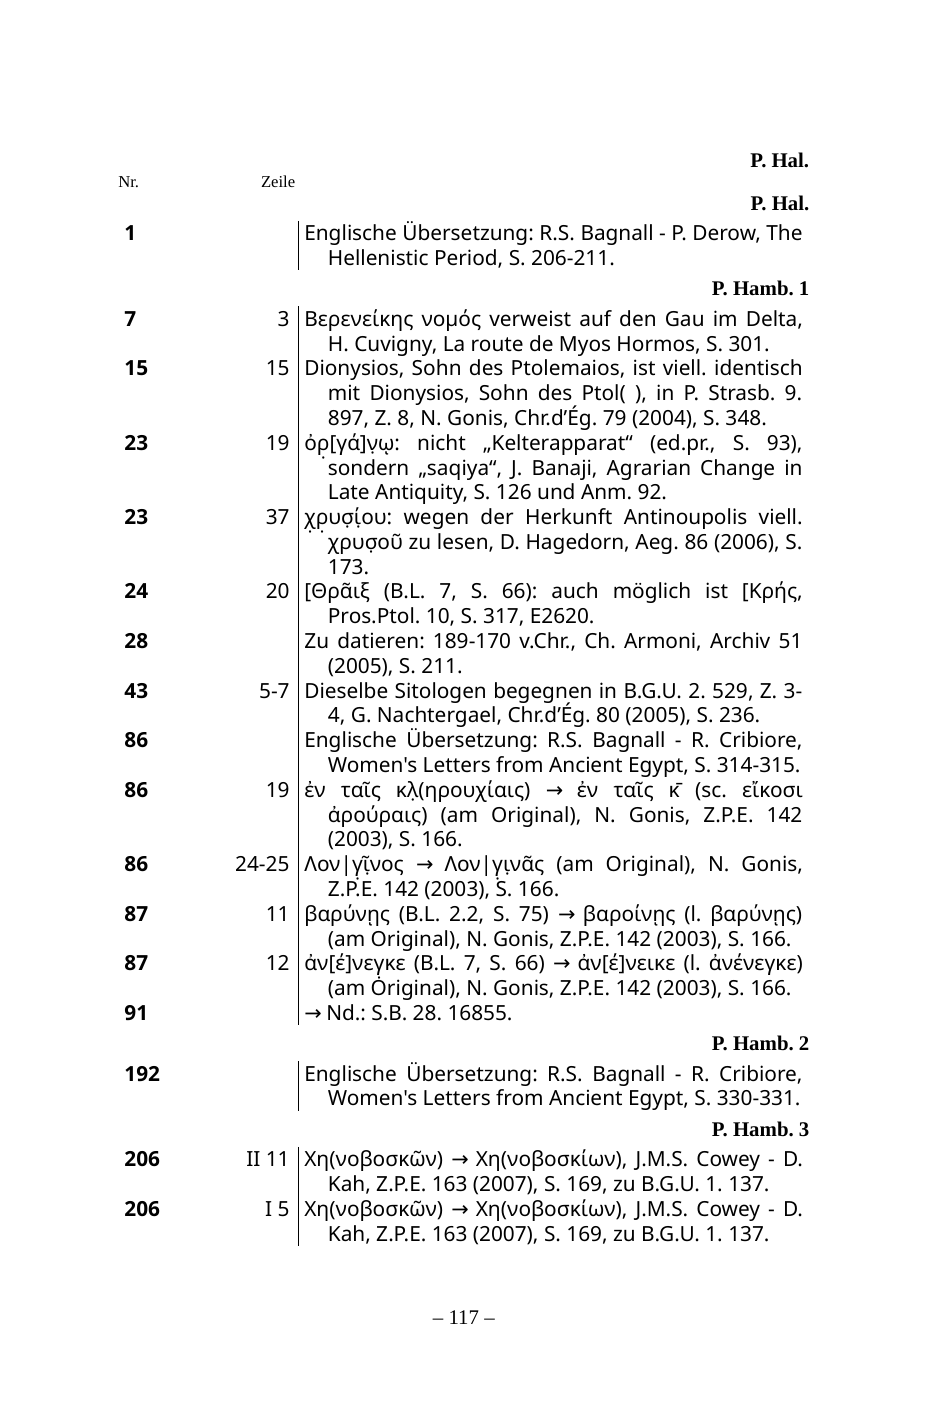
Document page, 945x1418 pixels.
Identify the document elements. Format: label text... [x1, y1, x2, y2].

table_cell 12 [207, 951, 298, 1001]
table_cell 86 [118, 728, 207, 777]
table_cell 24-25 [207, 852, 298, 901]
table_cell 23 [118, 430, 207, 505]
table_header 7 [118, 306, 207, 356]
table_cell 19 [207, 778, 298, 852]
table_header ΙΙ 11 [207, 1147, 298, 1196]
table_cell 5-7 [207, 678, 298, 728]
table_header [207, 221, 298, 270]
table_header 206 [118, 1147, 207, 1196]
table_cell ἐν ταῖς κλ̣(ηρουχίαις) → ἐν ταῖς κ̄ (sc. εἴκοσι ἀρούραις) (am Original), N. Gonis, Z.P.E. 142 (2003), S. 166. [299, 778, 809, 852]
table_cell Englische Übersetzung: R.S. Bagnall - R. Cribiore, Women's Letters from Ancient Egypt, S. 314-315. [299, 728, 809, 777]
table_cell 87 [118, 951, 207, 1001]
table_cell χ̣ρ̣υσ̣ί̣ου: wegen der Herkunft Antinoupolis viell. χρυσ̣οῦ zu lesen, D. Hagedorn, Aeg. 86 (2006), S. 173. [299, 505, 809, 579]
table_cell 86 [118, 778, 207, 852]
subtitle P. Hamb. 3 [118, 1117, 809, 1141]
table_cell 28 [118, 629, 207, 678]
table_cell βαρύνῃς (B.L. 2.2, S. 75) → βαροίνῃς (l. βαρύνῃς) (am Original), N. Gonis, Z.P.E. 142 (2003), S. 166. [299, 901, 809, 951]
table_cell 11 [207, 901, 298, 951]
table_cell ἀν[έ]νεγ̣κε (B.L. 7, S. 66) → ἀν[έ]νεικε (l. ἀνένεγκε) (am Original), N. Gonis, Z.P.E. 142 (2003), S. 166. [299, 951, 809, 1001]
table_cell 37 [207, 505, 298, 579]
table_cell 15 [207, 356, 298, 430]
table_cell 86 [118, 852, 207, 901]
table_cell ὀρ̣[γά]ν̣ῳ: nicht „Kelterapparat“ (ed.pr., S. 93), sondern „saqiya“, J. Banaji, Agrarian Change in Late Antiquity, S. 126 und Anm. 92. [299, 430, 809, 505]
table_cell 91 [118, 1001, 207, 1025]
table_cell [Θρᾶιξ (B.L. 7, S. 66): auch möglich ist [Κρής, Pros.Ptol. 10, S. 317, E2620. [299, 579, 809, 629]
table_cell Dieselbe Sitologen begegnen in B.G.U. 2. 529, Z. 3-4, G. Nachtergael, Chr.d’Ég. 80 (2005), S. 236. [299, 678, 809, 728]
table_cell Zu datieren: 189-170 v.Chr., Ch. Armoni, Archiv 51 (2005), S. 211. [299, 629, 809, 678]
table_header 192 [118, 1061, 207, 1111]
table_cell Λον|γ̣ῖ̣νος → Λον|γ̣ι̣νᾶς (am Original), N. Gonis, Z.P.E. 142 (2003), S. 166. [299, 852, 809, 901]
table_header 3 [207, 306, 298, 356]
table_header 1 [118, 221, 207, 270]
table_cell [207, 1001, 298, 1025]
table_header Βερενείκης νομός verweist auf den Gau im Delta, H. Cuvigny, La route de Myos Hormos, S. 301. [299, 306, 809, 356]
table_cell [207, 728, 298, 777]
table_cell Dionysios, Sohn des Ptolemaios, ist viell. identisch mit Dionysios, Sohn des Ptol( ), in P. Strasb. 9. 897, Z. 8, N. Gonis, Chr.d’Ég. 79 (2004), S. 348. [299, 356, 809, 430]
table_header Englische Übersetzung: R.S. Bagnall - R. Cribiore, Women's Letters from Ancient Egypt, S. 330-331. [299, 1061, 809, 1111]
table_cell 43 [118, 678, 207, 728]
table_cell 19 [207, 430, 298, 505]
table_cell 20 [207, 579, 298, 629]
subtitle P. Hal. [118, 191, 809, 215]
table_cell [207, 629, 298, 678]
table_header [207, 1061, 298, 1111]
table_header Englische Übersetzung: R.S. Bagnall - P. Derow, The Hellenistic Period, S. 206-211. [299, 221, 809, 270]
table_cell 206 [118, 1196, 207, 1246]
table_cell 23 [118, 505, 207, 579]
table_cell Χη(νοβοσκῶν) → Χη(νοβοσκίων), J.M.S. Cowey - D. Kah, Z.P.E. 163 (2007), S. 169, zu B.G.U. 1. 137. [299, 1196, 809, 1246]
table_cell 15 [118, 356, 207, 430]
table_cell 87 [118, 901, 207, 951]
subtitle P. Hamb. 2 [118, 1031, 809, 1055]
table_cell → Nd.: S.B. 28. 16855. [299, 1001, 809, 1025]
table_cell 24 [118, 579, 207, 629]
table_cell I 5 [207, 1196, 298, 1246]
subtitle P. Hamb. 1 [118, 276, 809, 300]
table_header Χη(νοβοσκῶν) → Χη(νοβοσκίων), J.M.S. Cowey - D. Kah, Z.P.E. 163 (2007), S. 169, zu B.G.U. 1. 137. [299, 1147, 809, 1196]
